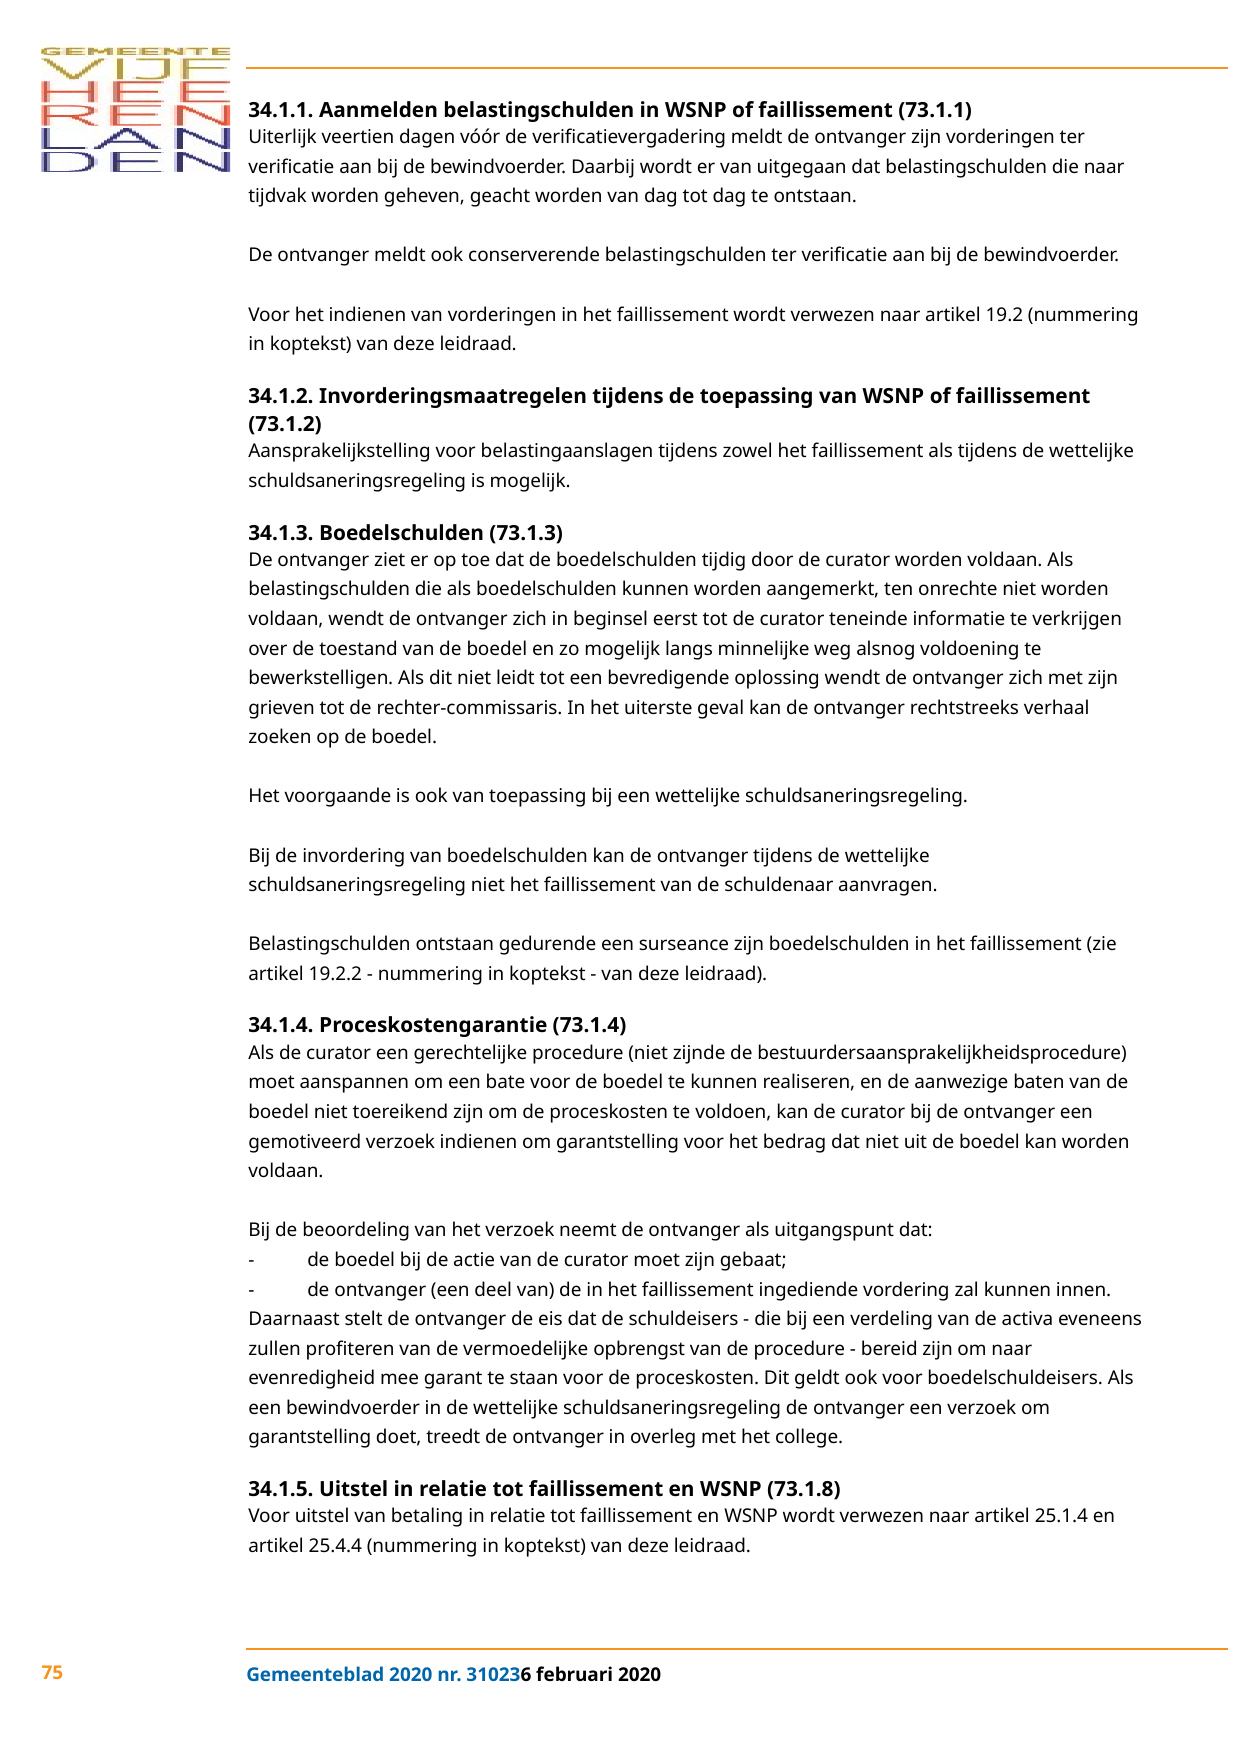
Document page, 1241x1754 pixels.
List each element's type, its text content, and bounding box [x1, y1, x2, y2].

text Het voorgaande is ook van toepassing bij een wettelijke schuldsaneringsregeling. [248, 783, 1152, 808]
text Voor het indienen van vorderingen in het faillissement wordt verwezen naar artikel 19.2 (nummering in koptekst) van deze leidraad. [248, 301, 1152, 356]
text 34.1.2. Invorderingsmaatregelen tijdens de toepassing van WSNP of faillissement (73.1.2) [248, 381, 1152, 438]
text 34.1.3. Boedelschulden (73.1.3) [248, 518, 1152, 546]
text Aansprakelijkstelling voor belastingaanslagen tijdens zowel het faillissement als tijdens de wettelijke schuldsaneringsregeling is mogelijk. [248, 438, 1152, 493]
text Uiterlijk veertien dagen vóór de verificatievergadering meldt de ontvanger zijn vorderingen ter verificatie aan bij de bewindvoerder. Daarbij wordt er van uitgegaan dat belastingschulden die naar tijdvak worden geheven, geacht worden van dag tot dag te ontstaan. [248, 123, 1152, 208]
text 34.1.5. Uitstel in relatie tot faillissement en WSNP (73.1.8) [248, 1474, 1152, 1502]
text 34.1.4. Proceskostengarantie (73.1.4) [248, 1011, 1152, 1039]
text 34.1.1. Aanmelden belastingschulden in WSNP of faillissement (73.1.1) [248, 95, 1152, 123]
text Voor uitstel van betaling in relatie tot faillissement en WSNP wordt verwezen naar artikel 25.1.4 en artikel 25.4.4 (nummering in koptekst) van deze leidraad. [248, 1502, 1152, 1558]
list de ontvanger (een deel van) de in het faillissement ingediende vordering zal kunnen innen. [248, 1276, 1152, 1301]
text De ontvanger meldt ook conserverende belastingschulden ter verificatie aan bij de bewindvoerder. [248, 242, 1152, 267]
text Belastingschulden ontstaan gedurende een surseance zijn boedelschulden in het faillissement (zie artikel 19.2.2 - nummering in koptekst - van deze leidraad). [248, 931, 1152, 986]
list de boedel bij de actie van de curator moet zijn gebaat; [248, 1246, 1152, 1272]
text Bij de invordering van boedelschulden kan de ontvanger tijdens de wettelijke schuldsaneringsregeling niet het faillissement van de schuldenaar aanvragen. [248, 842, 1152, 897]
text Daarnaast stelt de ontvanger de eis dat de schuldeisers - die bij een verdeling van de activa eveneens zullen profiteren van de vermoedelijke opbrengst van de procedure - bereid zijn om naar evenredigheid mee garant te staan voor de proceskosten. Dit geldt ook voor boedelschuldeisers. Als een bewindvoerder in de wettelijke schuldsaneringsregeling de ontvanger een verzoek om garantstelling doet, treedt de ontvanger in overleg met het college. [248, 1305, 1152, 1449]
text Als de curator een gerechtelijke procedure (niet zijnde de bestuurdersaansprakelijkheidsprocedure) moet aanspannen om een bate voor de boedel te kunnen realiseren, en de aanwezige baten van de boedel niet toereikend zijn om de proceskosten te voldoen, kan de curator bij de ontvanger een gemotiveerd verzoek indienen om garantstelling voor het bedrag dat niet uit de boedel kan worden voldaan. [248, 1039, 1152, 1183]
picture [41, 47, 231, 172]
text De ontvanger ziet er op toe dat de boedelschulden tijdig door de curator worden voldaan. Als belastingschulden die als boedelschulden kunnen worden aangemerkt, ten onrechte niet worden voldaan, wendt de ontvanger zich in beginsel eerst tot de curator teneinde informatie te verkrijgen over de toestand van de boedel en zo mogelijk langs minnelijke weg alsnog voldoening te bewerkstelligen. Als dit niet leidt tot een bevredigende oplossing wendt de ontvanger zich met zijn grieven tot de rechter-commissaris. In het uiterste geval kan de ontvanger rechtstreeks verhaal zoeken op de boedel. [248, 546, 1152, 749]
text Bij de beoordeling van het verzoek neemt de ontvanger als uitgangspunt dat: [248, 1217, 1152, 1242]
